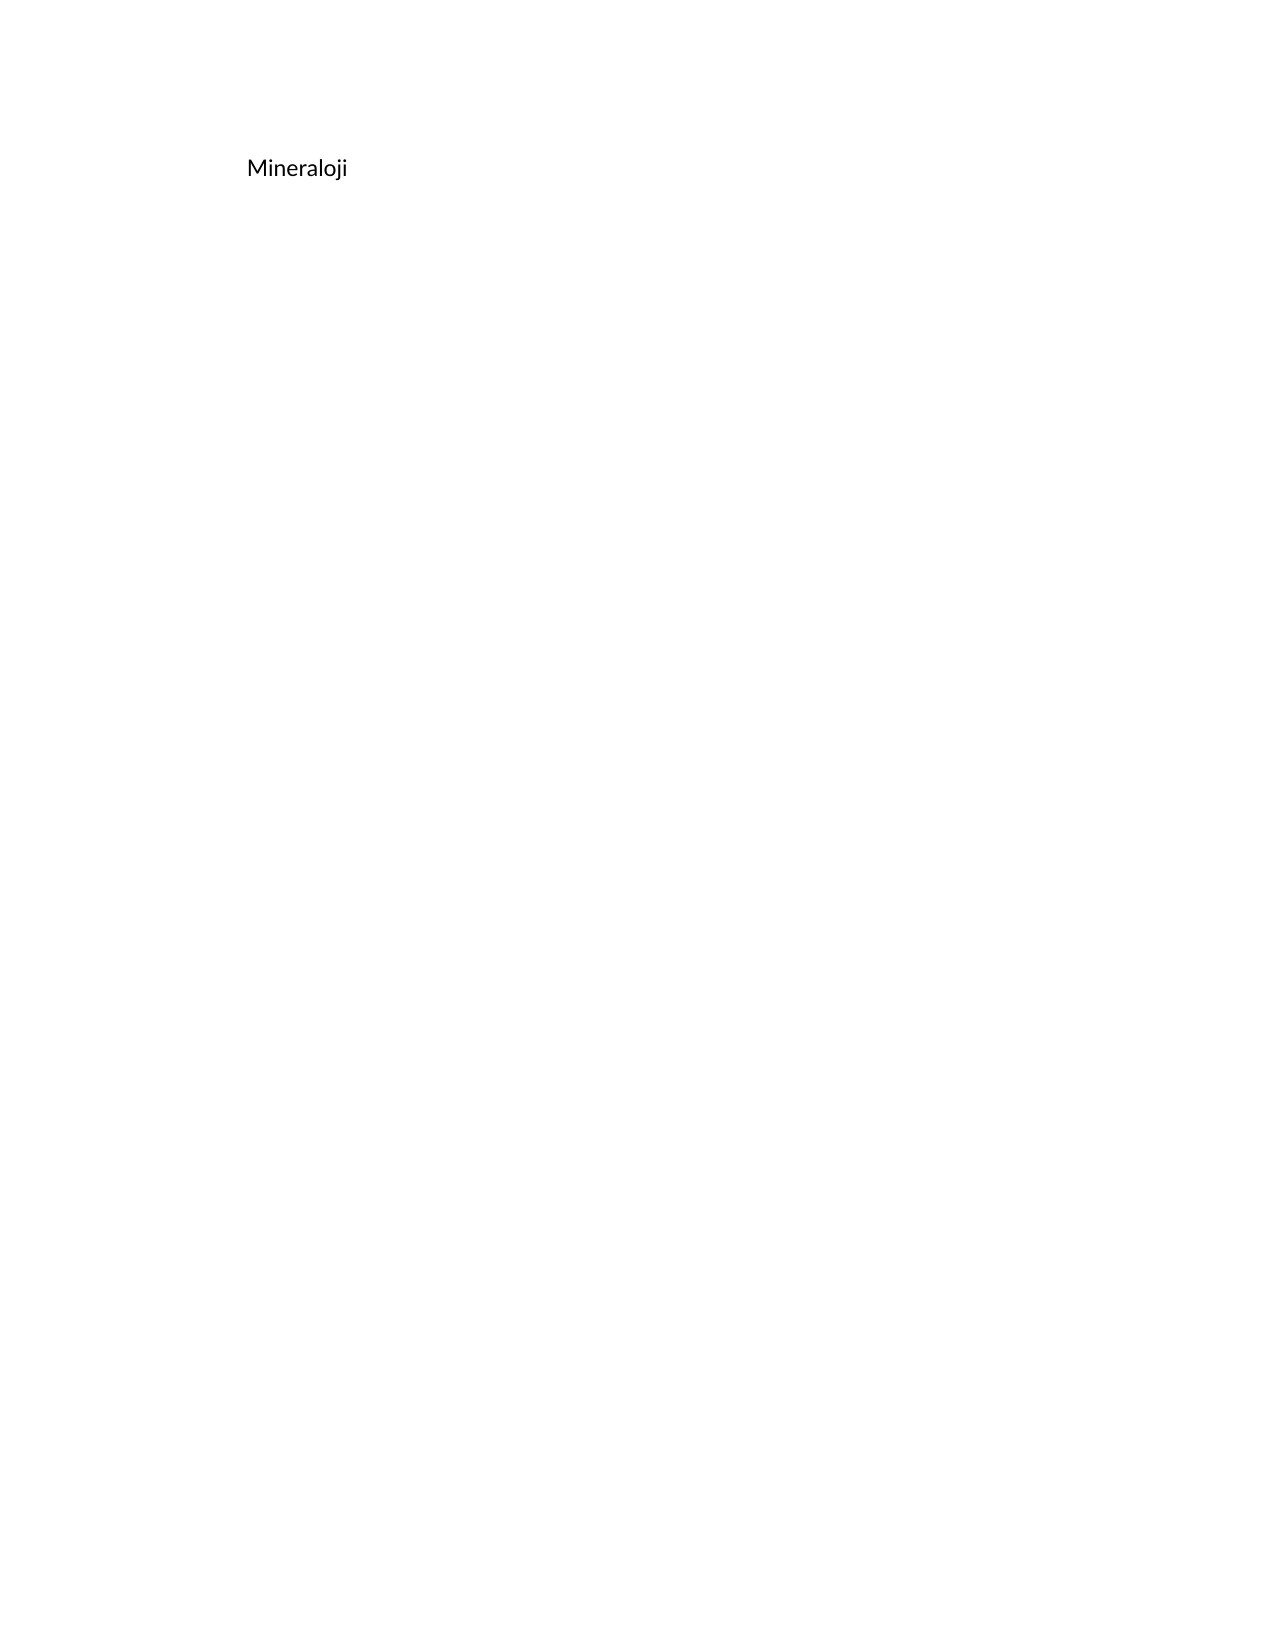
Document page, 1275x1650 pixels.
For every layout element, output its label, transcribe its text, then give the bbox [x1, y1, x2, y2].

text Mineraloji [187, 150, 1070, 183]
